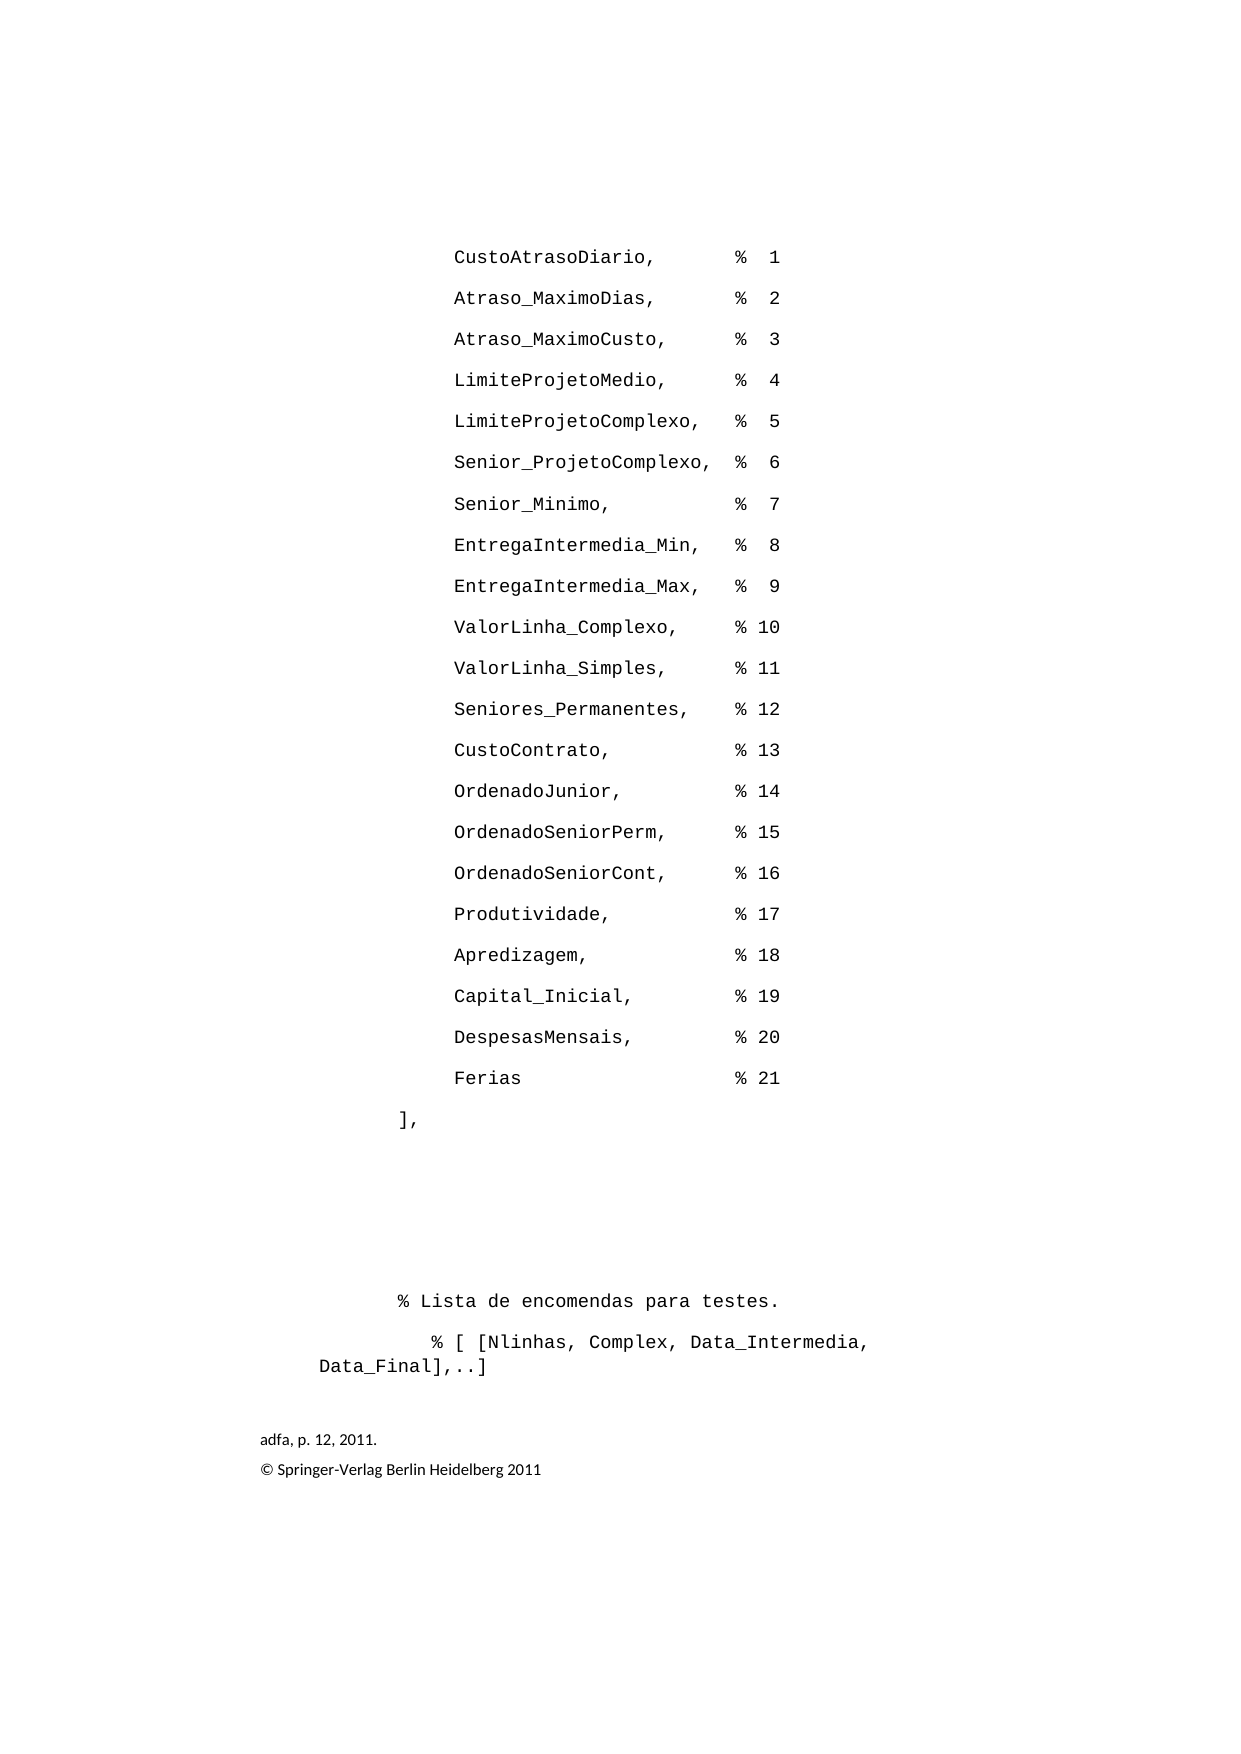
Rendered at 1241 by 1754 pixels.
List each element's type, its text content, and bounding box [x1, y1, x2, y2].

text DespesasMensais, % 20 [319, 1028, 980, 1049]
text OrdenadoJunior, % 14 [319, 782, 980, 803]
text EntregaIntermedia_Max, % 9 [319, 576, 980, 598]
text Atraso_MaximoCusto, % 3 [319, 330, 980, 351]
text % Lista de encomendas para testes. [319, 1292, 980, 1313]
text ValorLinha_Simples, % 11 [319, 658, 980, 680]
text LimiteProjetoComplexo, % 5 [319, 412, 980, 433]
text CustoAtrasoDiario, % 1 [319, 248, 980, 269]
text ], [319, 1110, 980, 1131]
text Senior_ProjetoComplexo, % 6 [319, 453, 980, 474]
text EntregaIntermedia_Min, % 8 [319, 535, 980, 557]
text Seniores_Permanentes, % 12 [319, 699, 980, 721]
text Capital_Inicial, % 19 [319, 987, 980, 1008]
text Senior_Minimo, % 7 [319, 494, 980, 516]
text Apredizagem, % 18 [319, 946, 980, 967]
text LimiteProjetoMedio, % 4 [319, 371, 980, 392]
text Produtividade, % 17 [319, 905, 980, 926]
text OrdenadoSeniorPerm, % 15 [319, 823, 980, 844]
text Atraso_MaximoDias, % 2 [319, 289, 980, 310]
text ValorLinha_Complexo, % 10 [319, 617, 980, 639]
text Ferias % 21 [319, 1069, 980, 1090]
text CustoContrato, % 13 [319, 741, 980, 762]
text OrdenadoSeniorCont, % 16 [319, 864, 980, 885]
text % [ [Nlinhas, Complex, Data_Intermedia, Data_Final],..] [319, 1333, 980, 1378]
